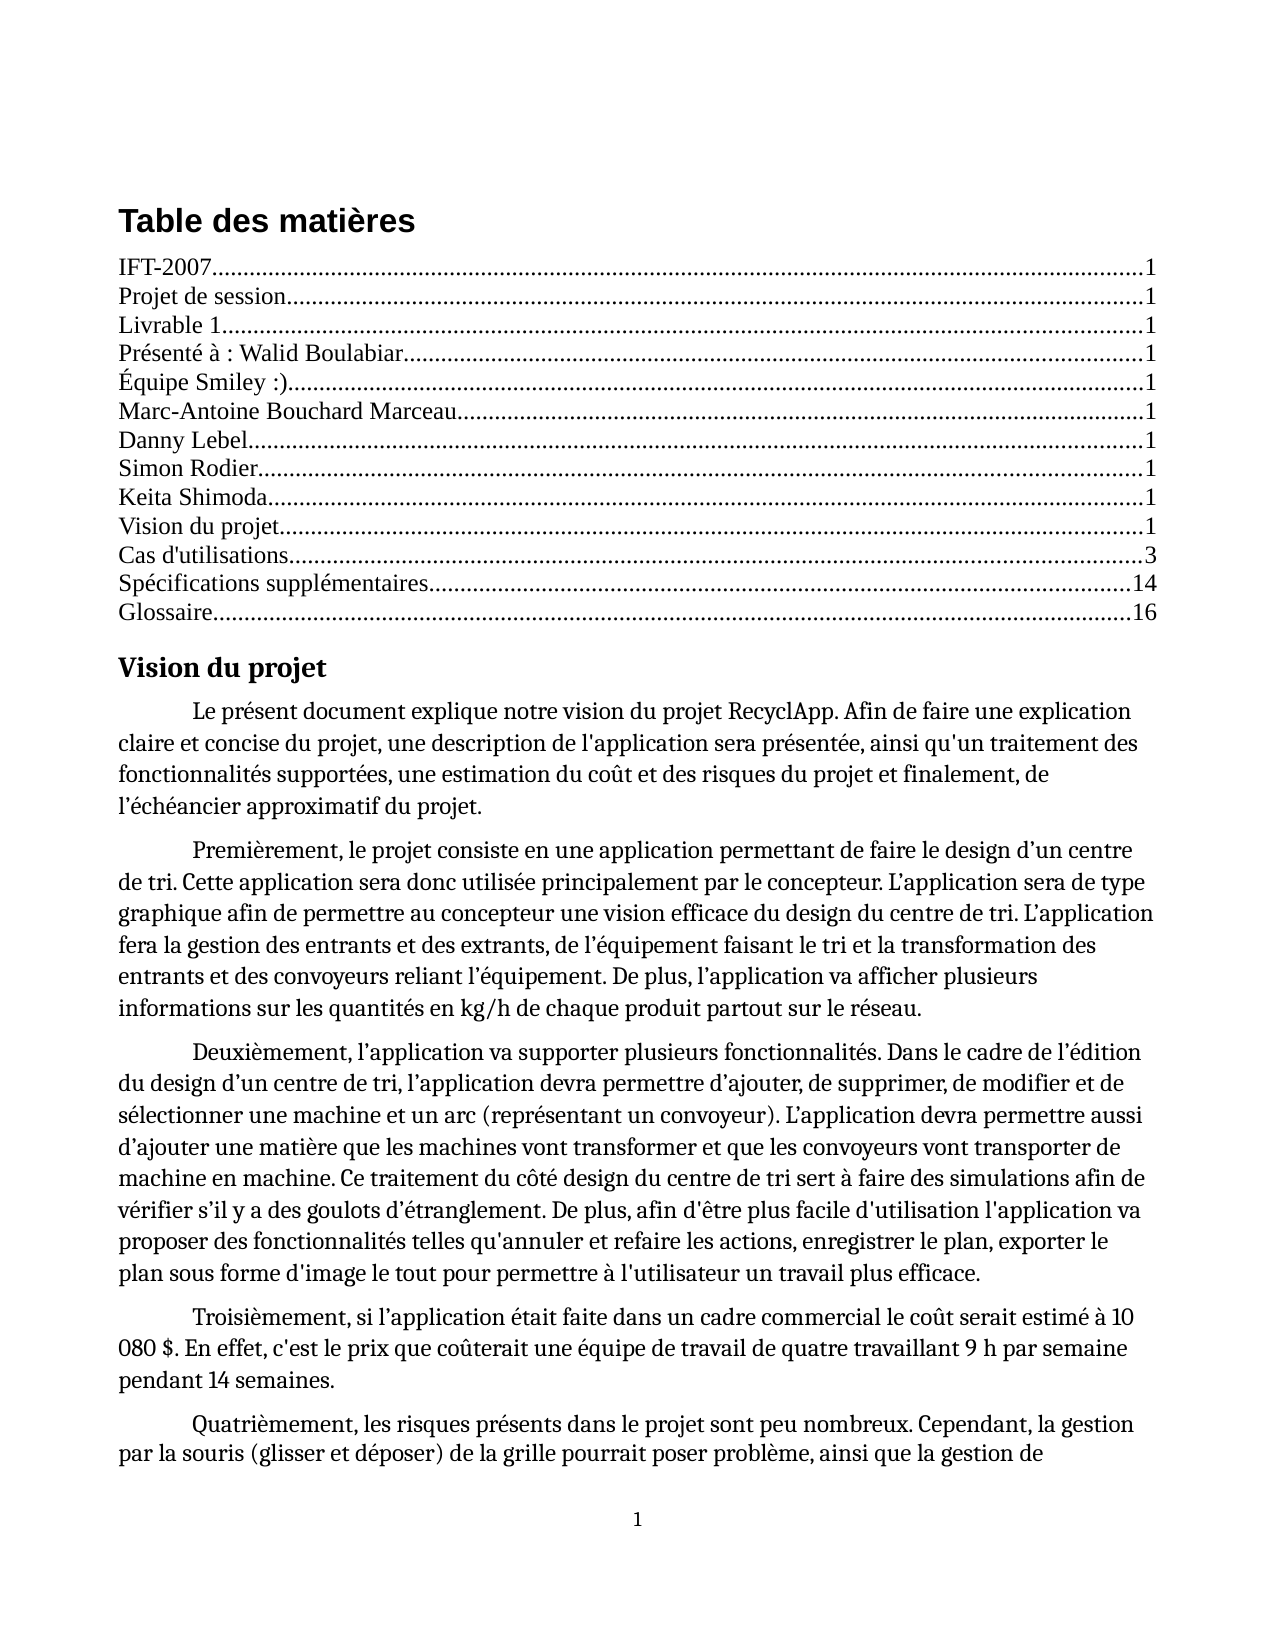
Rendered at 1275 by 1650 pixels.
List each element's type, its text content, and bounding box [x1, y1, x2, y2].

text Deuxièmement, l’application va supporter plusieurs fonctionnalités. Dans le cadre de l’édition du design d’un centre de tri, l’application devra permettre d’ajouter, de supprimer, de modifier et de sélectionner une machine et un arc (représentant un convoyeur). L’application devra permettre aussi d’ajouter une matière que les machines vont transformer et que les convoyeurs vont transporter de machine en machine. Ce traitement du côté design du centre de tri sert à faire des simulations afin de vérifier s’il y a des goulots d’étranglement. De plus, afin d'être plus facile d'utilisation l'application va proposer des fonctionnalités telles qu'annuler et refaire les actions, enregistrer le plan, exporter le plan sous forme d'image le tout pour permettre à l'utilisateur un travail plus efficace. [118, 1038, 1157, 1287]
text Projet de session 1 [118, 281, 1157, 310]
text Équipe Smiley :) 1 [118, 367, 1157, 396]
subtitle Vision du projet [118, 651, 1157, 684]
text IFT-2007 1 [118, 252, 1157, 281]
text Glossaire 16 [118, 597, 1157, 626]
text Marc-Antoine Bouchard Marceau 1 [118, 396, 1157, 425]
text Spécifications supplémentaires 14 [118, 568, 1157, 597]
text Le présent document explique notre vision du projet RecyclApp. Afin de faire une explication claire et concise du projet, une description de l'application sera présentée, ainsi qu'un traitement des fonctionnalités supportées, une estimation du coût et des risques du projet et finalement, de l’échéancier approximatif du projet. [118, 697, 1157, 821]
text Quatrièmement, les risques présents dans le projet sont peu nombreux. Cependant, la gestion par la souris (glisser et déposer) de la grille pourrait poser problème, ainsi que la gestion de [118, 1410, 1157, 1467]
subtitle Table des matières [118, 201, 1157, 240]
text Troisièmement, si l’application était faite dans un cadre commercial le coût serait estimé à 10 080 $. En effet, c'est le prix que coûterait une équipe de travail de quatre travaillant 9 h par semaine pendant 14 semaines. [118, 1303, 1157, 1394]
text Danny Lebel 1 [118, 425, 1157, 453]
text Simon Rodier 1 [118, 453, 1157, 482]
text Cas d'utilisations 3 [118, 540, 1157, 568]
text Livrable 1 1 [118, 310, 1157, 338]
text Vision du projet 1 [118, 511, 1157, 540]
text Premièrement, le projet consiste en une application permettant de faire le design d’un centre de tri. Cette application sera donc utilisée principalement par le concepteur. L’application sera de type graphique afin de permettre au concepteur une vision efficace du design du centre de tri. L’application fera la gestion des entrants et des extrants, de l’équipement faisant le tri et la transformation des entrants et des convoyeurs reliant l’équipement. De plus, l’application va afficher plusieurs informations sur les quantités en kg/h de chaque produit partout sur le réseau. [118, 836, 1157, 1022]
text Présenté à : Walid Boulabiar 1 [118, 338, 1157, 367]
text Keita Shimoda 1 [118, 482, 1157, 511]
